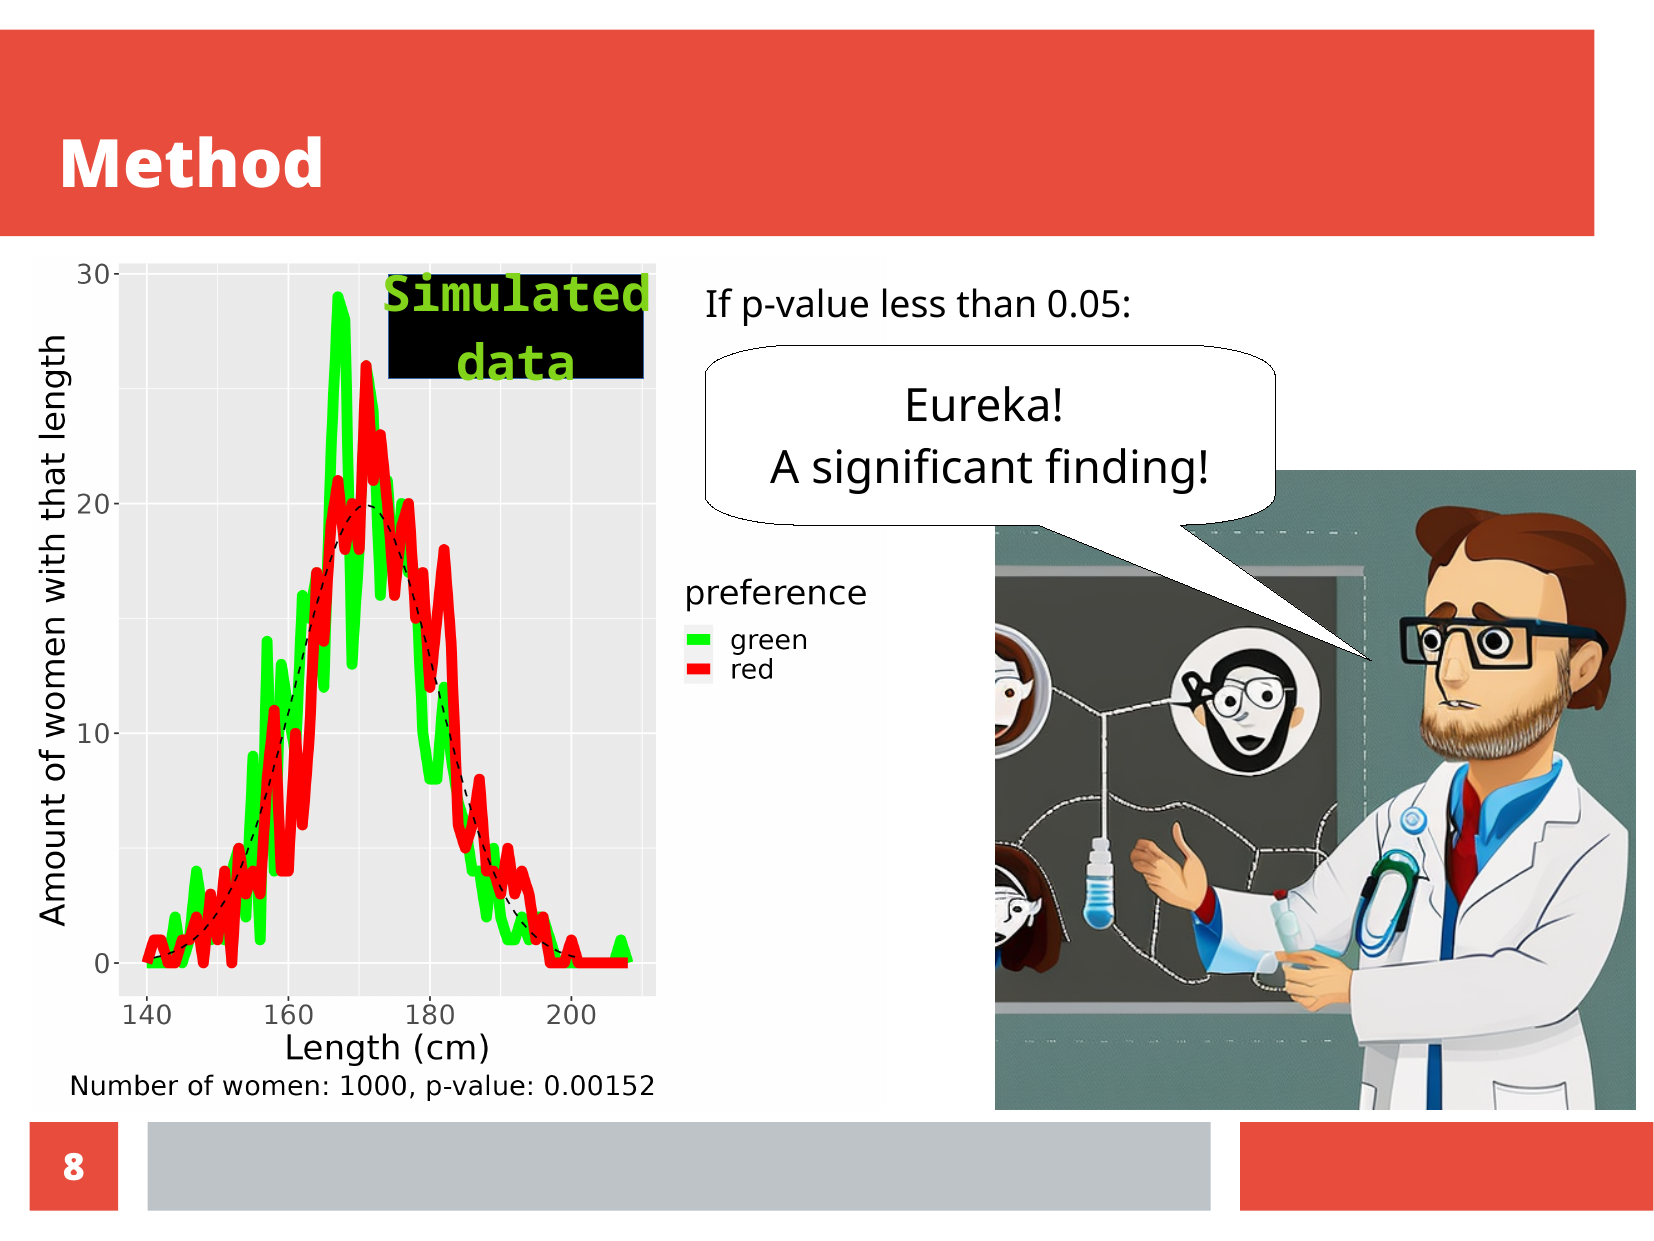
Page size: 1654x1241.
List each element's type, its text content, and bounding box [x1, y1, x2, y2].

title Method [59, 59, 1595, 207]
text_box If p-value less than 0.05: [690, 270, 1186, 329]
text_box Eureka! A significant finding! [705, 345, 1372, 661]
picture [30, 254, 886, 1111]
text_box Simulated data [388, 274, 644, 379]
picture [995, 470, 1636, 1111]
